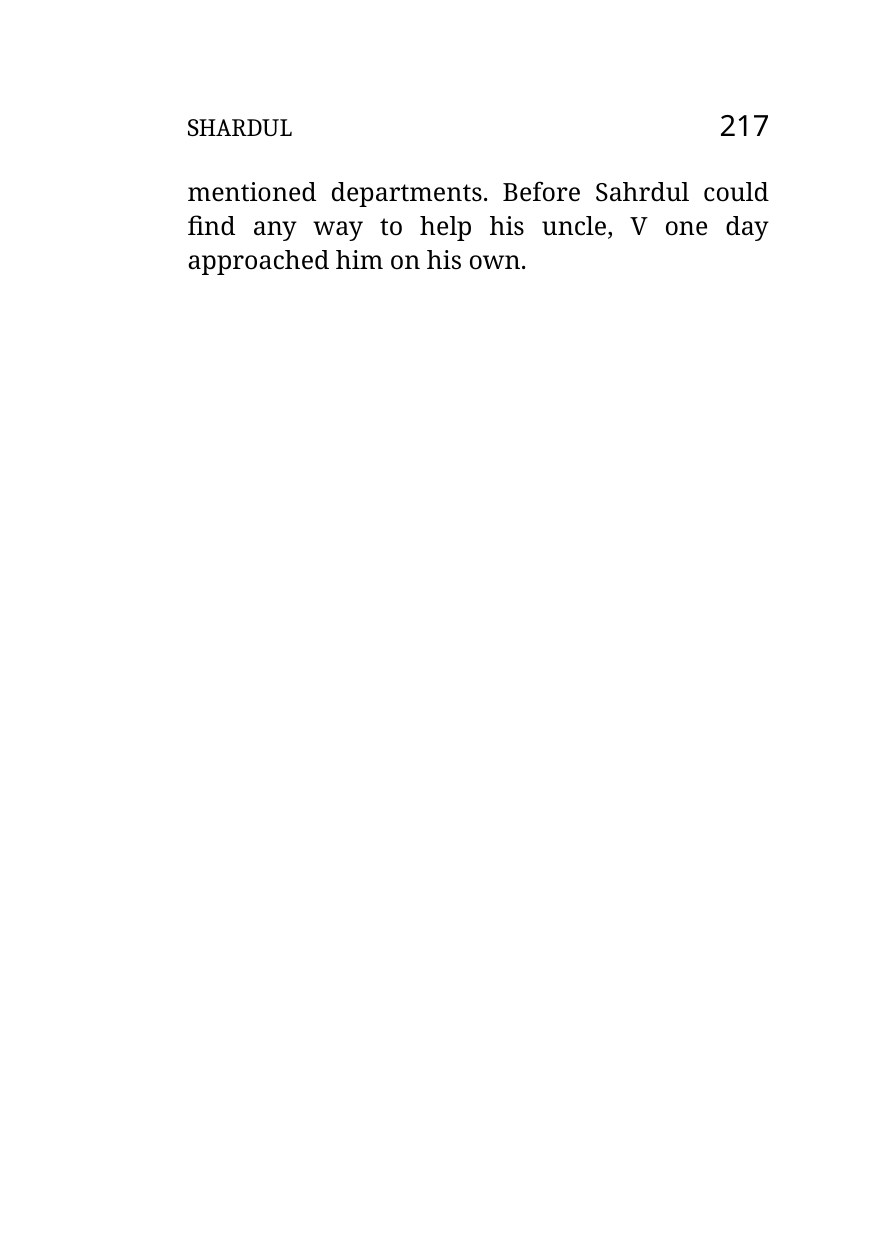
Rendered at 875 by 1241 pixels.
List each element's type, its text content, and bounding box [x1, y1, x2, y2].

text mentioned departments. Before Sahrdul could find any way to help his uncle, V one day approached him on his own. [187, 175, 769, 277]
